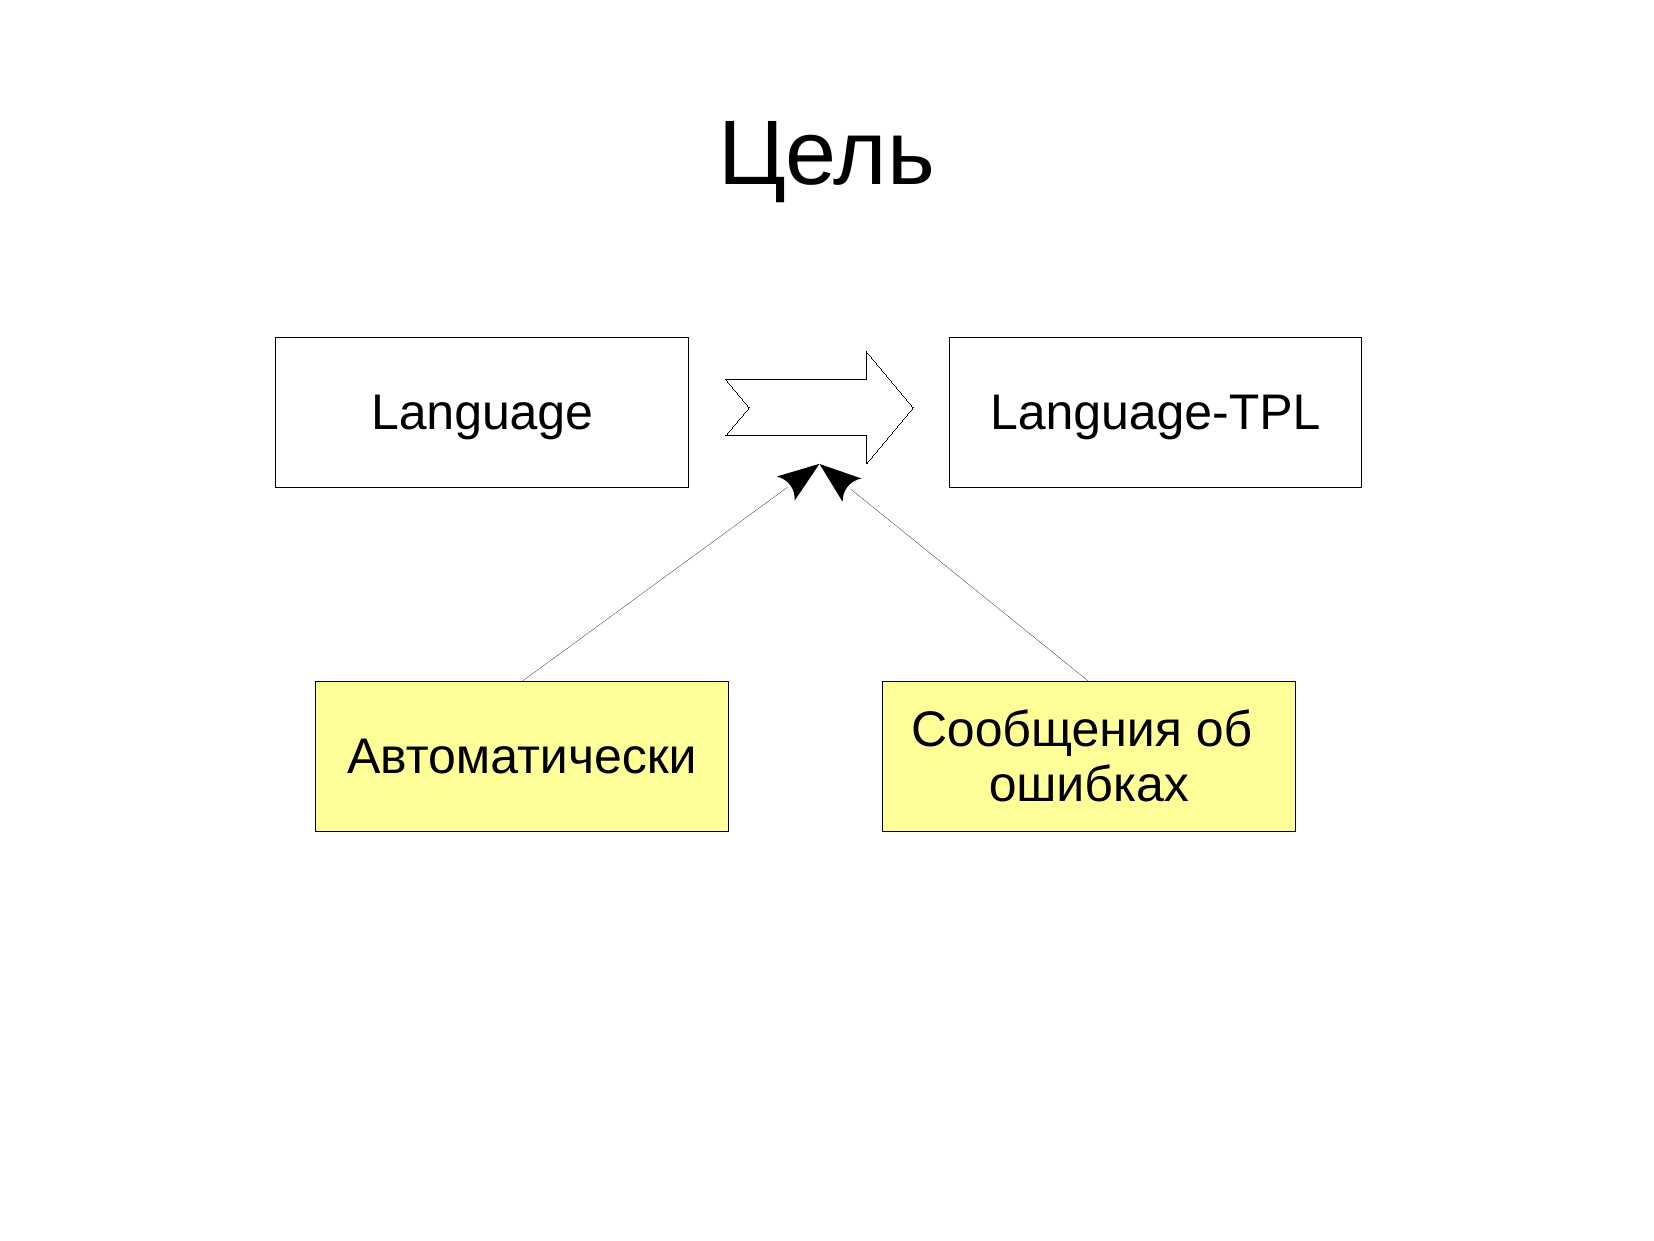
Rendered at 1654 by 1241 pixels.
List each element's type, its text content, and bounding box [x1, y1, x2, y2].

text_box Language [275, 337, 689, 488]
text_box Автоматически [315, 681, 729, 832]
text_box Language-TPL [949, 337, 1362, 488]
text_box Сообщения об ошибках [882, 681, 1296, 832]
text_box [725, 351, 914, 464]
title Цель [82, 56, 1571, 250]
